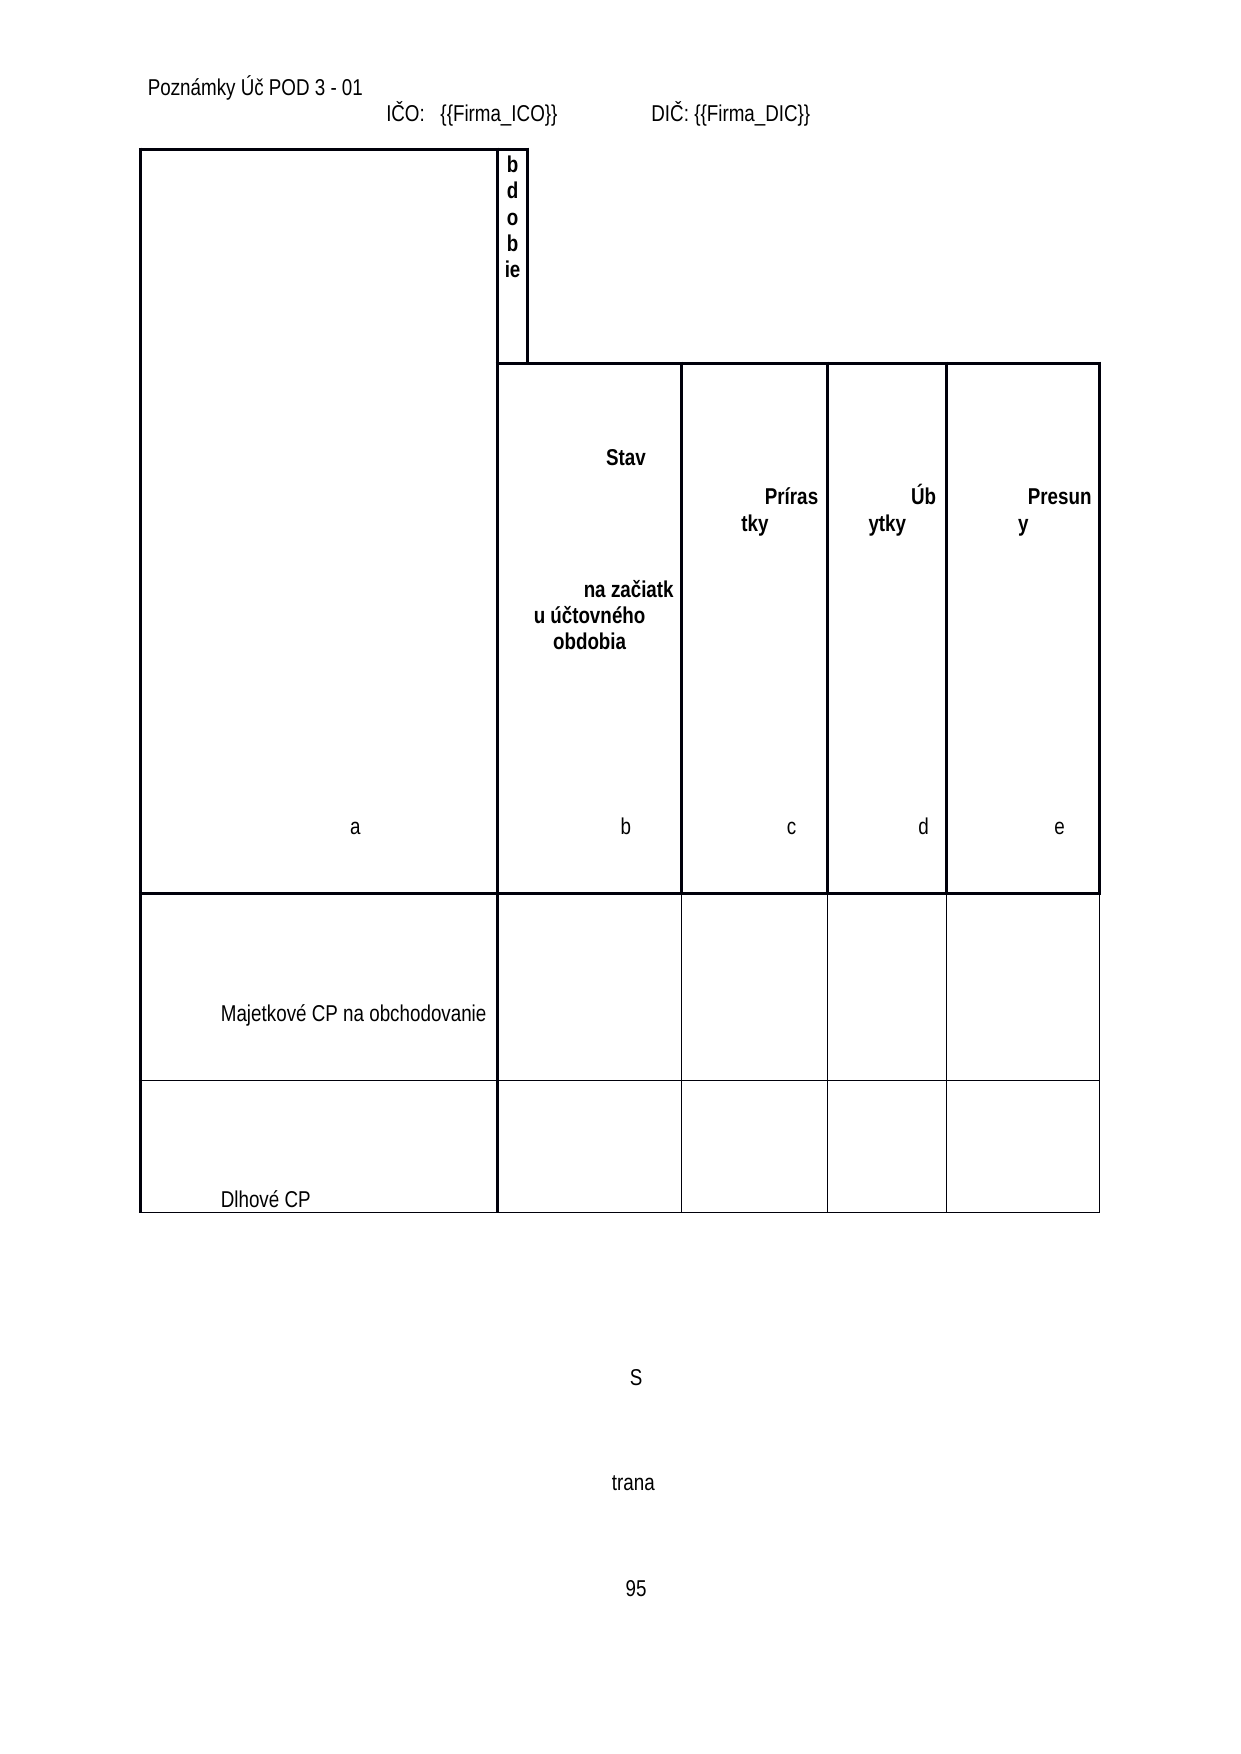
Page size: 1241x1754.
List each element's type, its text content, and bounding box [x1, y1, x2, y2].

table_cell [828, 895, 946, 1079]
table_cell d [829, 708, 945, 892]
table_cell Prírastky [683, 365, 826, 707]
table_header bdobie [499, 151, 526, 362]
table_cell e [948, 708, 1098, 892]
table_cell Majetkové CP na obchodovanie [142, 895, 496, 1079]
table_cell [947, 1081, 1099, 1212]
table_cell [828, 1081, 946, 1212]
table_cell Stav na začiatku účtovného obdobia [499, 365, 680, 707]
table_cell Úbytky [829, 365, 945, 707]
table_cell Presuny [948, 365, 1098, 707]
table_cell [499, 1081, 681, 1212]
table_cell c [683, 708, 826, 892]
table_cell [682, 895, 827, 1079]
table_cell Dlhové CP [142, 1081, 496, 1212]
table_header [142, 151, 496, 707]
table_cell [682, 1081, 827, 1212]
table_cell [499, 895, 681, 1079]
table_cell a [142, 708, 496, 892]
table_cell [947, 895, 1099, 1079]
table_cell b [499, 708, 680, 892]
